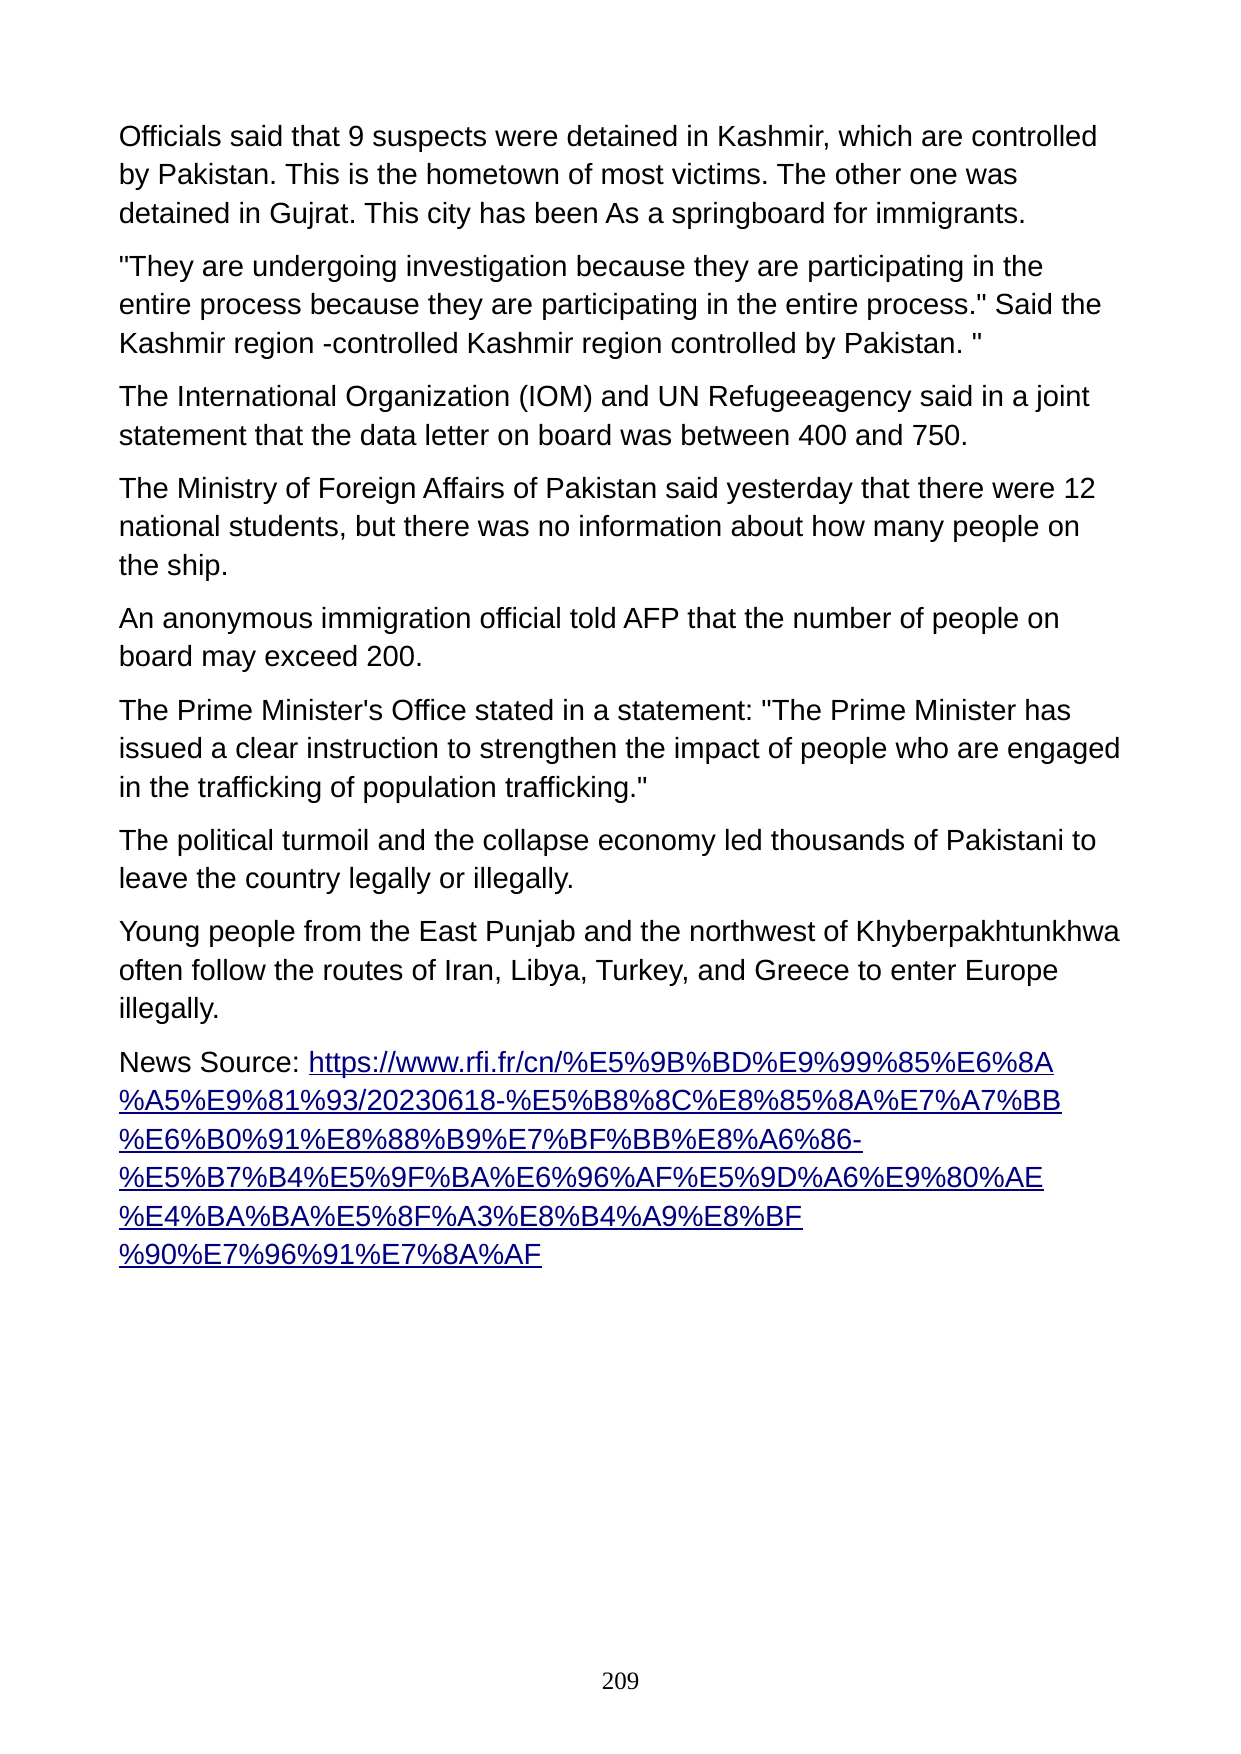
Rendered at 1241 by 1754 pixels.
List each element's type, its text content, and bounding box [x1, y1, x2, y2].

text The International Organization (IOM) and UN Refugeeagency said in a joint statement that the data letter on board was between 400 and 750. [118, 379, 1122, 451]
text The political turmoil and the collapse economy led thousands of Pakistani to leave the country legally or illegally. [118, 823, 1122, 895]
text An anonymous immigration official told AFP that the number of people on board may exceed 200. [118, 601, 1122, 673]
text Officials said that 9 suspects were detained in Kashmir, which are controlled by Pakistan. This is the hometown of most victims. The other one was detained in Gujrat. This city has been As a springboard for immigrants. [118, 118, 1122, 229]
text The Prime Minister's Office stated in a statement: "The Prime Minister has issued a clear instruction to strengthen the impact of people who are engaged in the trafficking of population trafficking." [118, 692, 1122, 803]
text "They are undergoing investigation because they are participating in the entire process because they are participating in the entire process." Said the Kashmir region -controlled Kashmir region controlled by Pakistan. " [118, 249, 1122, 359]
text News Source: https://www.rfi.fr/cn/%E5%9B%BD%E9%99%85%E6%8A%A5%E9%81%93/20230618-%E5%B8%8C%E8%85%8A%E7%A7%BB%E6%B0%91%E8%88%B9%E7%BF%BB%E8%A6%86-%E5%B7%B4%E5%9F%BA%E6%96%AF%E5%9D%A6%E9%80%AE%E4%BA%BA%E5%8F%A3%E8%B4%A9%E8%BF%90%E7%96%91%E7%8A%AF [118, 1044, 1122, 1271]
text The Ministry of Foreign Affairs of Pakistan said yesterday that there were 12 national students, but there was no information about how many people on the ship. [118, 471, 1122, 581]
text Young people from the East Punjab and the northwest of Khyberpakhtunkhwa often follow the routes of Iran, Libya, Turkey, and Greece to enter Europe illegally. [118, 914, 1122, 1025]
